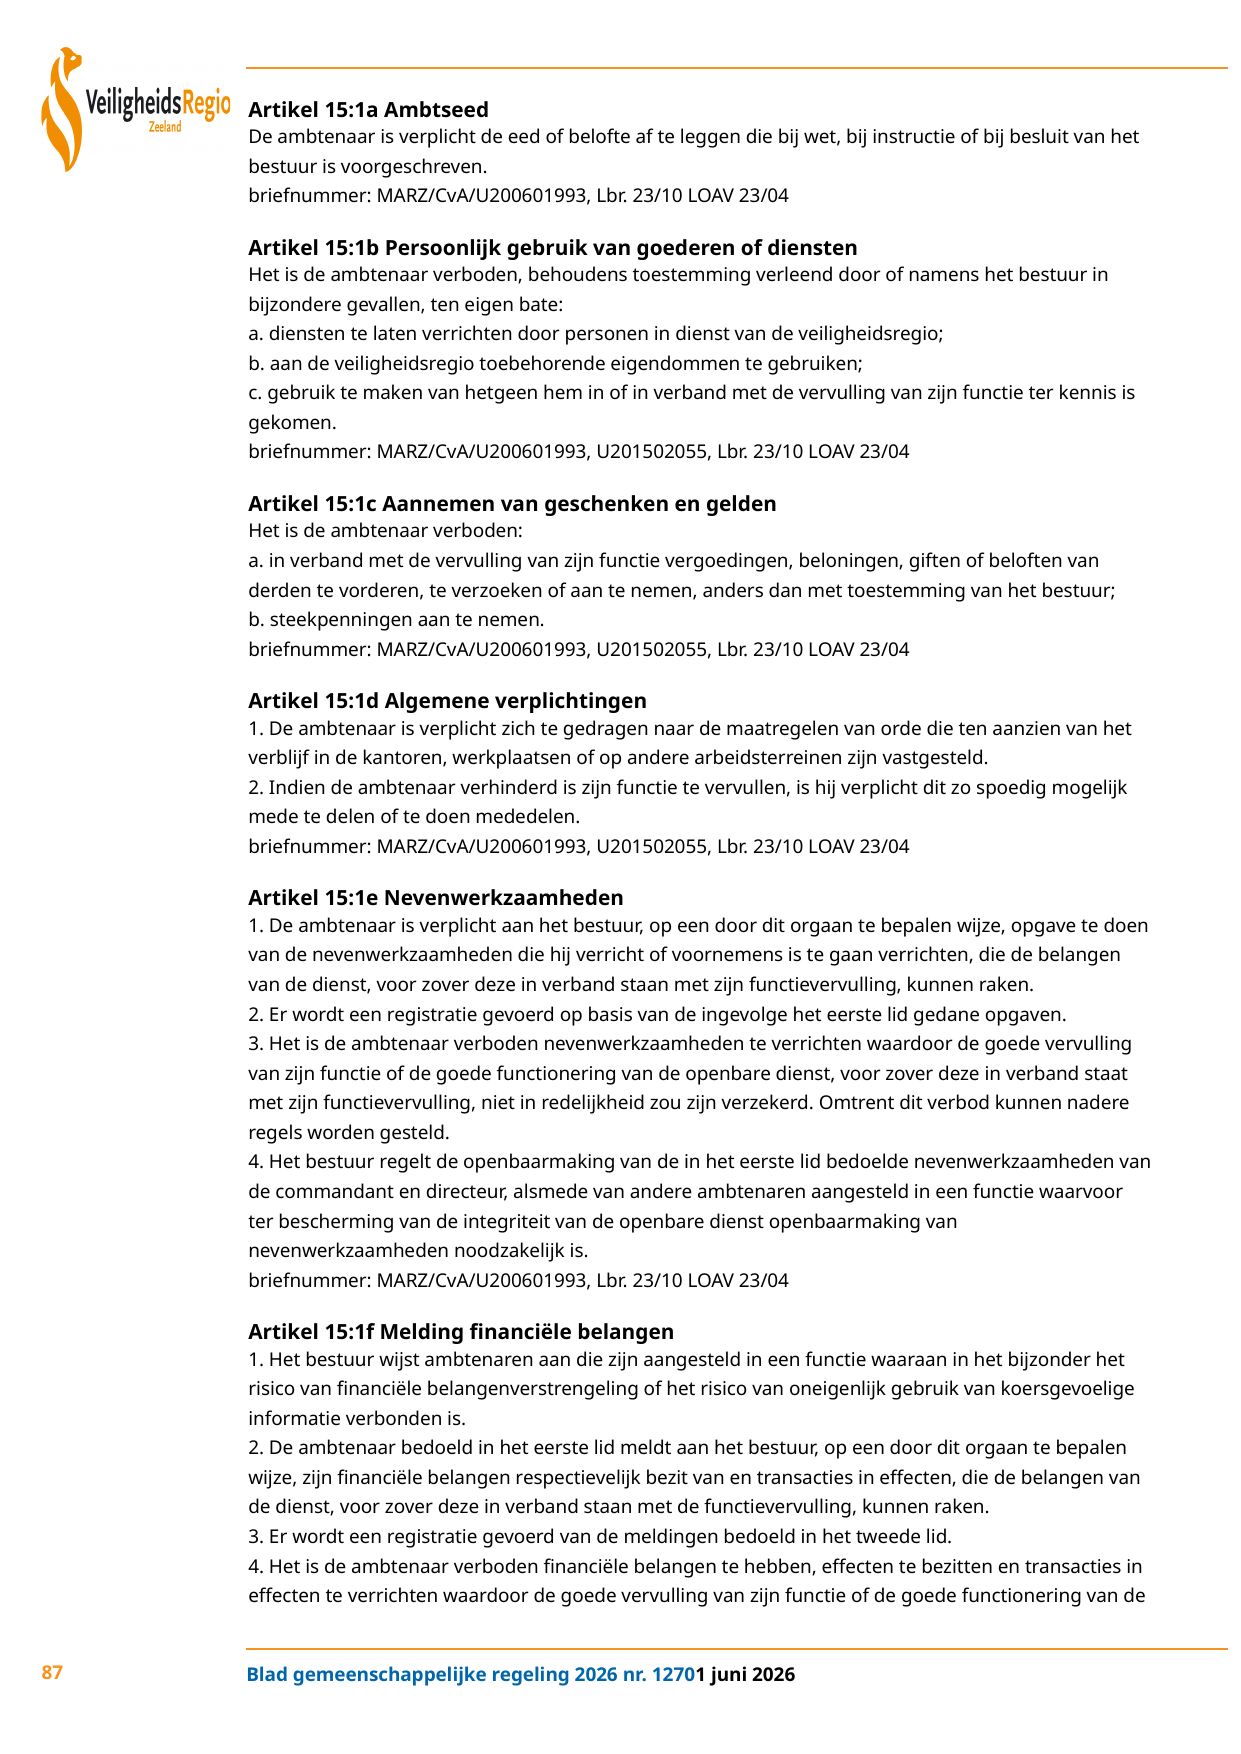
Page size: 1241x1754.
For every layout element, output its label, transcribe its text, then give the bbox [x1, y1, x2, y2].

text a. in verband met de vervulling van zijn functie vergoedingen, beloningen, giften of beloften van derden te vorderen, te verzoeken of aan te nemen, anders dan met toestemming van het bestuur; [248, 547, 1152, 602]
text Artikel 15:1a Ambtseed [248, 95, 1152, 123]
text c. gebruik te maken van hetgeen hem in of in verband met de vervulling van zijn functie ter kennis is gekomen. [248, 379, 1152, 435]
text b. aan de veiligheidsregio toebehorende eigendommen te gebruiken; [248, 350, 1152, 376]
text 3. Het is de ambtenaar verboden nevenwerkzaamheden te verrichten waardoor de goede vervulling van zijn functie of de goede functionering van de openbare dienst, voor zover deze in verband staat met zijn functievervulling, niet in redelijkheid zou zijn verzekerd. Omtrent dit verbod kunnen nadere regels worden gesteld. [248, 1030, 1152, 1145]
text Artikel 15:1f Melding financiële belangen [248, 1317, 1152, 1346]
text briefnummer: MARZ/CvA/U200601993, Lbr. 23/10 LOAV 23/04 [248, 1267, 1152, 1293]
text 1. Het bestuur wijst ambtenaren aan die zijn aangesteld in een functie waaraan in het bijzonder het risico van financiële belangenverstrengeling of het risico van oneigenlijk gebruik van koersgevoelige informatie verbonden is. [248, 1346, 1152, 1431]
text 1. De ambtenaar is verplicht aan het bestuur, op een door dit orgaan te bepalen wijze, opgave te doen van de nevenwerkzaamheden die hij verricht of voornemens is te gaan verrichten, die de belangen van de dienst, voor zover deze in verband staan met zijn functievervulling, kunnen raken. [248, 912, 1152, 997]
text briefnummer: MARZ/CvA/U200601993, U201502055, Lbr. 23/10 LOAV 23/04 [248, 833, 1152, 859]
text 3. Er wordt een registratie gevoerd van de meldingen bedoeld in het tweede lid. [248, 1523, 1152, 1549]
text Artikel 15:1d Algemene verplichtingen [248, 686, 1152, 715]
text a. diensten te laten verrichten door personen in dienst van de veiligheidsregio; [248, 320, 1152, 346]
text briefnummer: MARZ/CvA/U200601993, U201502055, Lbr. 23/10 LOAV 23/04 [248, 439, 1152, 464]
text Artikel 15:1c Aannemen van geschenken en gelden [248, 489, 1152, 518]
text Artikel 15:1b Persoonlijk gebruik van goederen of diensten [248, 233, 1152, 261]
text briefnummer: MARZ/CvA/U200601993, U201502055, Lbr. 23/10 LOAV 23/04 [248, 636, 1152, 662]
picture [41, 47, 231, 172]
text 2. De ambtenaar bedoeld in het eerste lid meldt aan het bestuur, op een door dit orgaan te bepalen wijze, zijn financiële belangen respectievelijk bezit van en transacties in effecten, die de belangen van de dienst, voor zover deze in verband staan met de functievervulling, kunnen raken. [248, 1434, 1152, 1519]
text 4. Het is de ambtenaar verboden financiële belangen te hebben, effecten te bezitten en transacties in effecten te verrichten waardoor de goede vervulling van zijn functie of de goede functionering van de [248, 1553, 1152, 1608]
text b. steekpenningen aan te nemen. [248, 606, 1152, 632]
text 4. Het bestuur regelt de openbaarmaking van de in het eerste lid bedoelde nevenwerkzaamheden van de commandant en directeur, alsmede van andere ambtenaren aangesteld in een functie waarvoor ter bescherming van de integriteit van de openbare dienst openbaarmaking van nevenwerkzaamheden noodzakelijk is. [248, 1149, 1152, 1263]
text Het is de ambtenaar verboden: [248, 518, 1152, 543]
text 1. De ambtenaar is verplicht zich te gedragen naar de maatregelen van orde die ten aanzien van het verblijf in de kantoren, werkplaatsen of op andere arbeidsterreinen zijn vastgesteld. [248, 715, 1152, 770]
text 2. Er wordt een registratie gevoerd op basis van de ingevolge het eerste lid gedane opgaven. [248, 1001, 1152, 1026]
text De ambtenaar is verplicht de eed of belofte af te leggen die bij wet, bij instructie of bij besluit van het bestuur is voorgeschreven. [248, 123, 1152, 178]
text briefnummer: MARZ/CvA/U200601993, Lbr. 23/10 LOAV 23/04 [248, 182, 1152, 208]
text Artikel 15:1e Nevenwerkzaamheden [248, 883, 1152, 912]
text Het is de ambtenaar verboden, behoudens toestemming verleend door of namens het bestuur in bijzondere gevallen, ten eigen bate: [248, 261, 1152, 317]
text 2. Indien de ambtenaar verhinderd is zijn functie te vervullen, is hij verplicht dit zo spoedig mogelijk mede te delen of te doen mededelen. [248, 774, 1152, 829]
